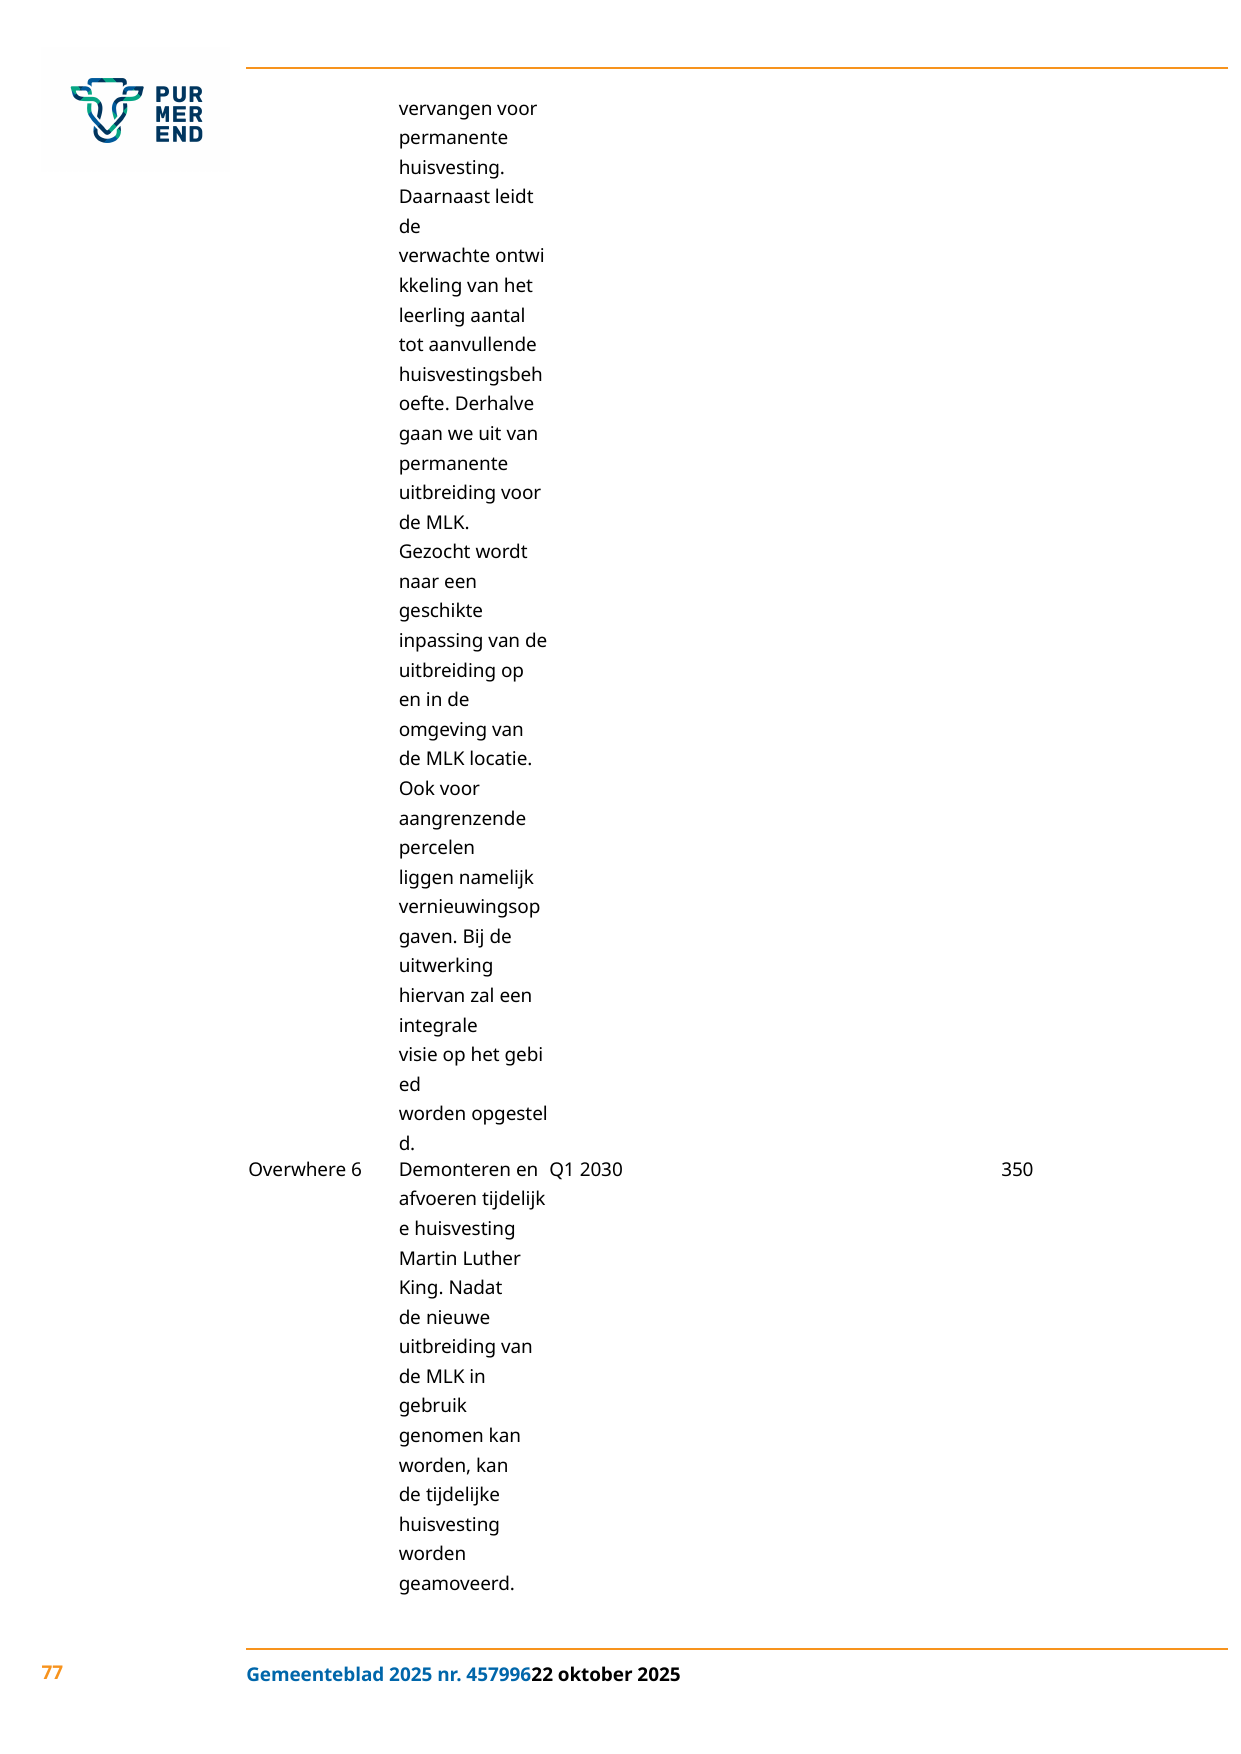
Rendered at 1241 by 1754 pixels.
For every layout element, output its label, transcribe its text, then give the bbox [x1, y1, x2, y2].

table_cell Q1 2030 [549, 1156, 700, 1596]
picture [41, 47, 231, 172]
table_cell [850, 95, 1001, 1156]
table_cell Demonteren en afvoeren tijdelijke huisvesting Martin Luther King. Nadat de nieuwe uitbreiding van de MLK in gebruik genomen kan worden, kan de tijdelijke huisvesting worden geamoveerd. [399, 1156, 549, 1596]
table_cell [248, 95, 398, 1156]
table_cell [700, 1156, 850, 1596]
table_cell [700, 95, 850, 1156]
table_cell Overwhere 6 [248, 1156, 398, 1596]
table_cell 350 [1001, 1156, 1152, 1596]
table_cell [850, 1156, 1001, 1596]
table_cell [549, 95, 700, 1156]
table_cell [1001, 95, 1152, 1156]
table_cell vervangen voor permanente huisvesting. Daarnaast leidt de verwachte ontwikkeling van het leerling aantal tot aanvullende huisvestingsbehoefte. Derhalve gaan we uit van permanente uitbreiding voor de MLK. Gezocht wordt naar een geschikte inpassing van de uitbreiding op en in de omgeving van de MLK locatie. Ook voor aangrenzende percelen liggen namelijk vernieuwingsopgaven. Bij de uitwerking hiervan zal een integrale visie op het gebied worden opgesteld. [399, 95, 549, 1156]
